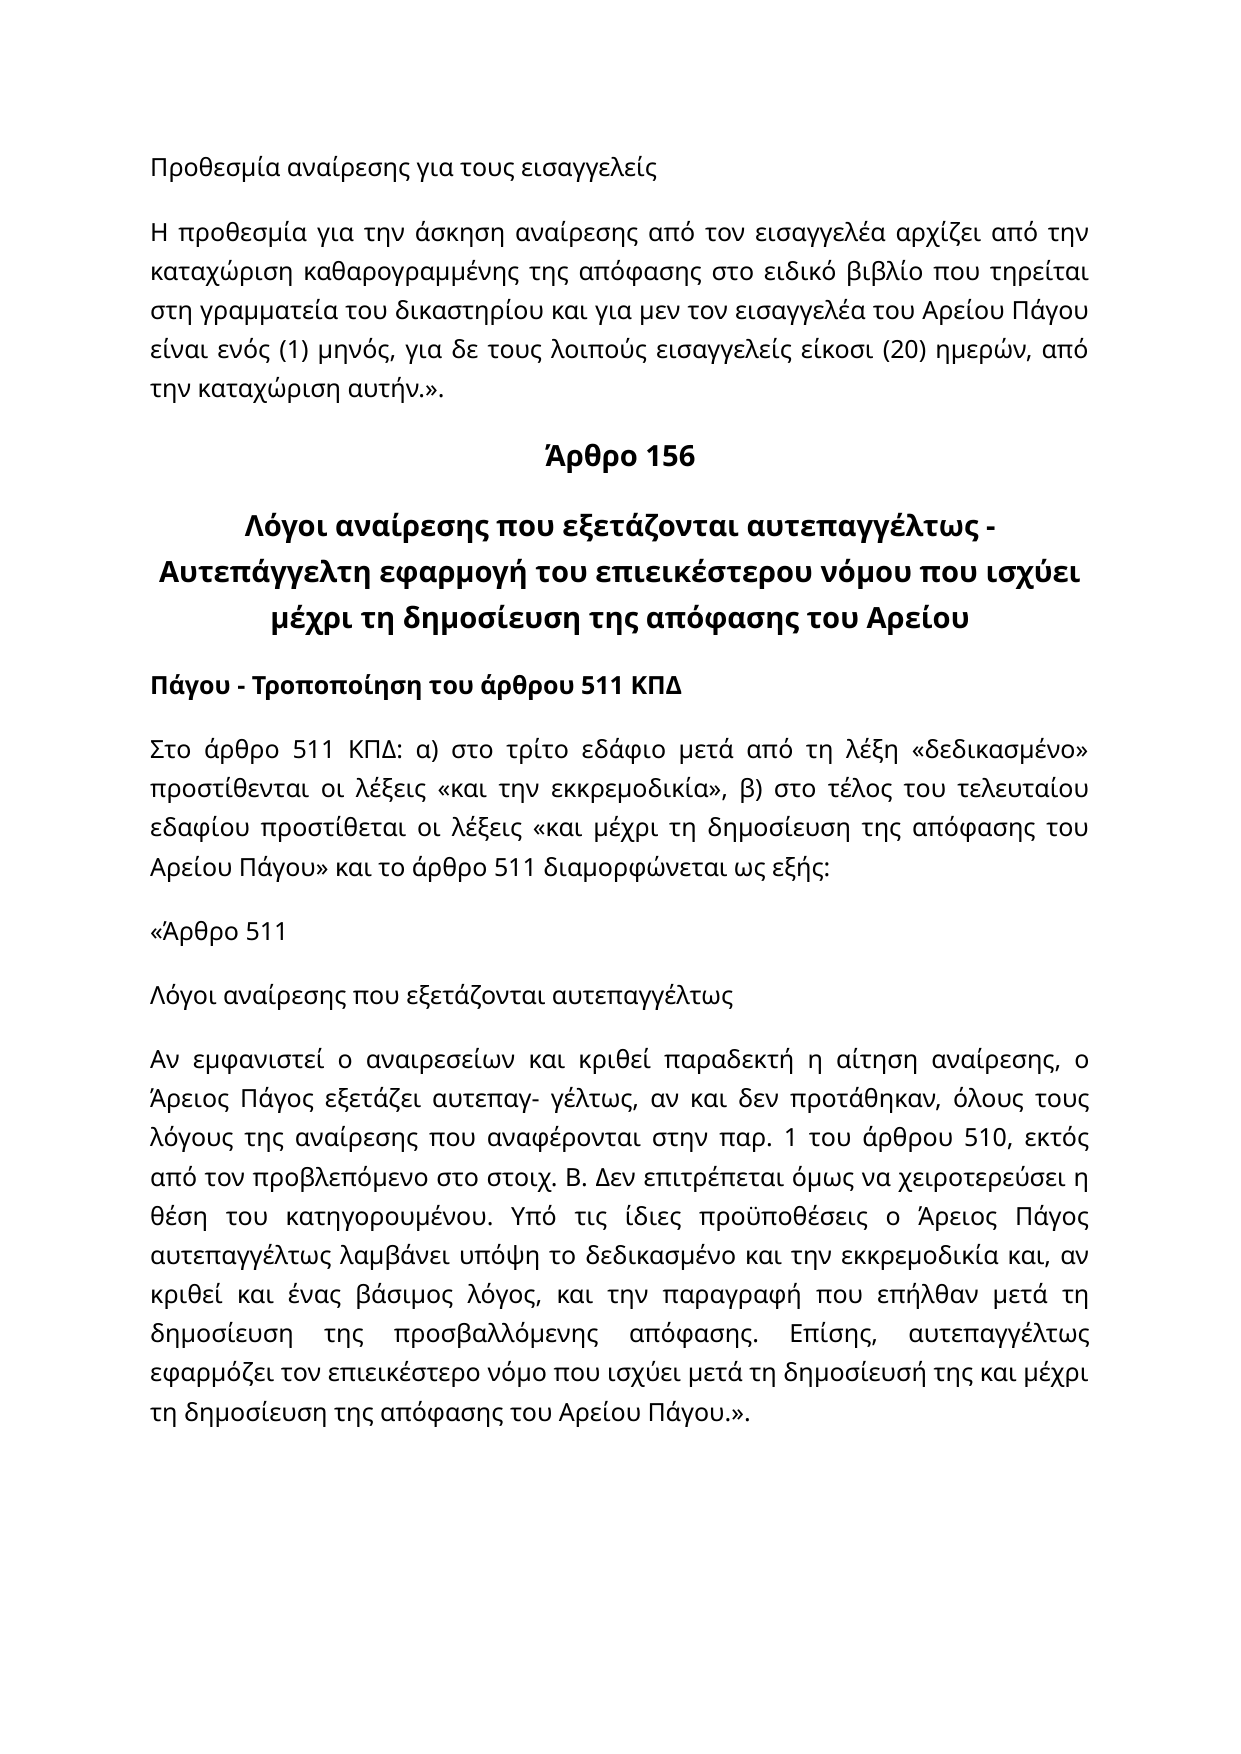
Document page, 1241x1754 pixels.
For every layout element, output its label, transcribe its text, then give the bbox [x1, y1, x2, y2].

text «Άρθρο 511 [150, 913, 1090, 947]
text Πάγου - Τροποποίηση του άρθρου 511 ΚΠΔ [150, 667, 1090, 702]
text Στο άρθρο 511 ΚΠΔ: α) στο τρίτο εδάφιο μετά από τη λέξη «δεδικασμένο» προστίθενται οι λέξεις «και την εκκρεμοδικία», β) στο τέλος του τελευταίου εδαφίου προστίθεται οι λέξεις «και μέχρι τη δημοσίευση της απόφασης του Αρείου Πάγου» και το άρθρο 511 διαμορφώνεται ως εξής: [150, 732, 1090, 883]
text Λόγοι αναίρεσης που εξετάζονται αυτεπαγγέλτως [150, 977, 1090, 1012]
subtitle Άρθρο 156 [150, 435, 1090, 475]
text Προθεσμία αναίρεσης για τους εισαγγελείς [150, 150, 1090, 184]
subtitle Λόγοι αναίρεσης που εξετάζονται αυτεπαγγέλτως - Αυτεπάγγελτη εφαρμογή του επιεικέστερου νόμου που ισχύει μέχρι τη δημοσίευση της απόφασης του Αρείου [150, 506, 1090, 637]
text Η προθεσμία για την άσκηση αναίρεσης από τον εισαγγελέα αρχίζει από την καταχώριση καθαρογραμμένης της απόφασης στο ειδικό βιβλίο που τηρείται στη γραμματεία του δικαστηρίου και για μεν τον εισαγγελέα του Αρείου Πάγου είναι ενός (1) μηνός, για δε τους λοιπούς εισαγγελείς είκοσι (20) ημερών, από την καταχώριση αυτήν.». [150, 214, 1090, 405]
text Αν εμφανιστεί ο αναιρεσείων και κριθεί παραδεκτή η αίτηση αναίρεσης, ο Άρειος Πάγος εξετάζει αυτεπαγ- γέλτως, αν και δεν προτάθηκαν, όλους τους λόγους της αναίρεσης που αναφέρονται στην παρ. 1 του άρθρου 510, εκτός από τον προβλεπόμενο στο στοιχ. Β. Δεν επιτρέπεται όμως να χειροτερεύσει η θέση του κατηγορουμένου. Υπό τις ίδιες προϋποθέσεις ο Άρειος Πάγος αυτεπαγγέλτως λαμβάνει υπόψη το δεδικασμένο και την εκκρεμοδικία και, αν κριθεί και ένας βάσιμος λόγος, και την παραγραφή που επήλθαν μετά τη δημοσίευση της προσβαλλόμενης απόφασης. Επίσης, αυτεπαγγέλτως εφαρμόζει τον επιεικέστερο νόμο που ισχύει μετά τη δημοσίευσή της και μέχρι τη δημοσίευση της απόφασης του Αρείου Πάγου.». [150, 1042, 1090, 1428]
